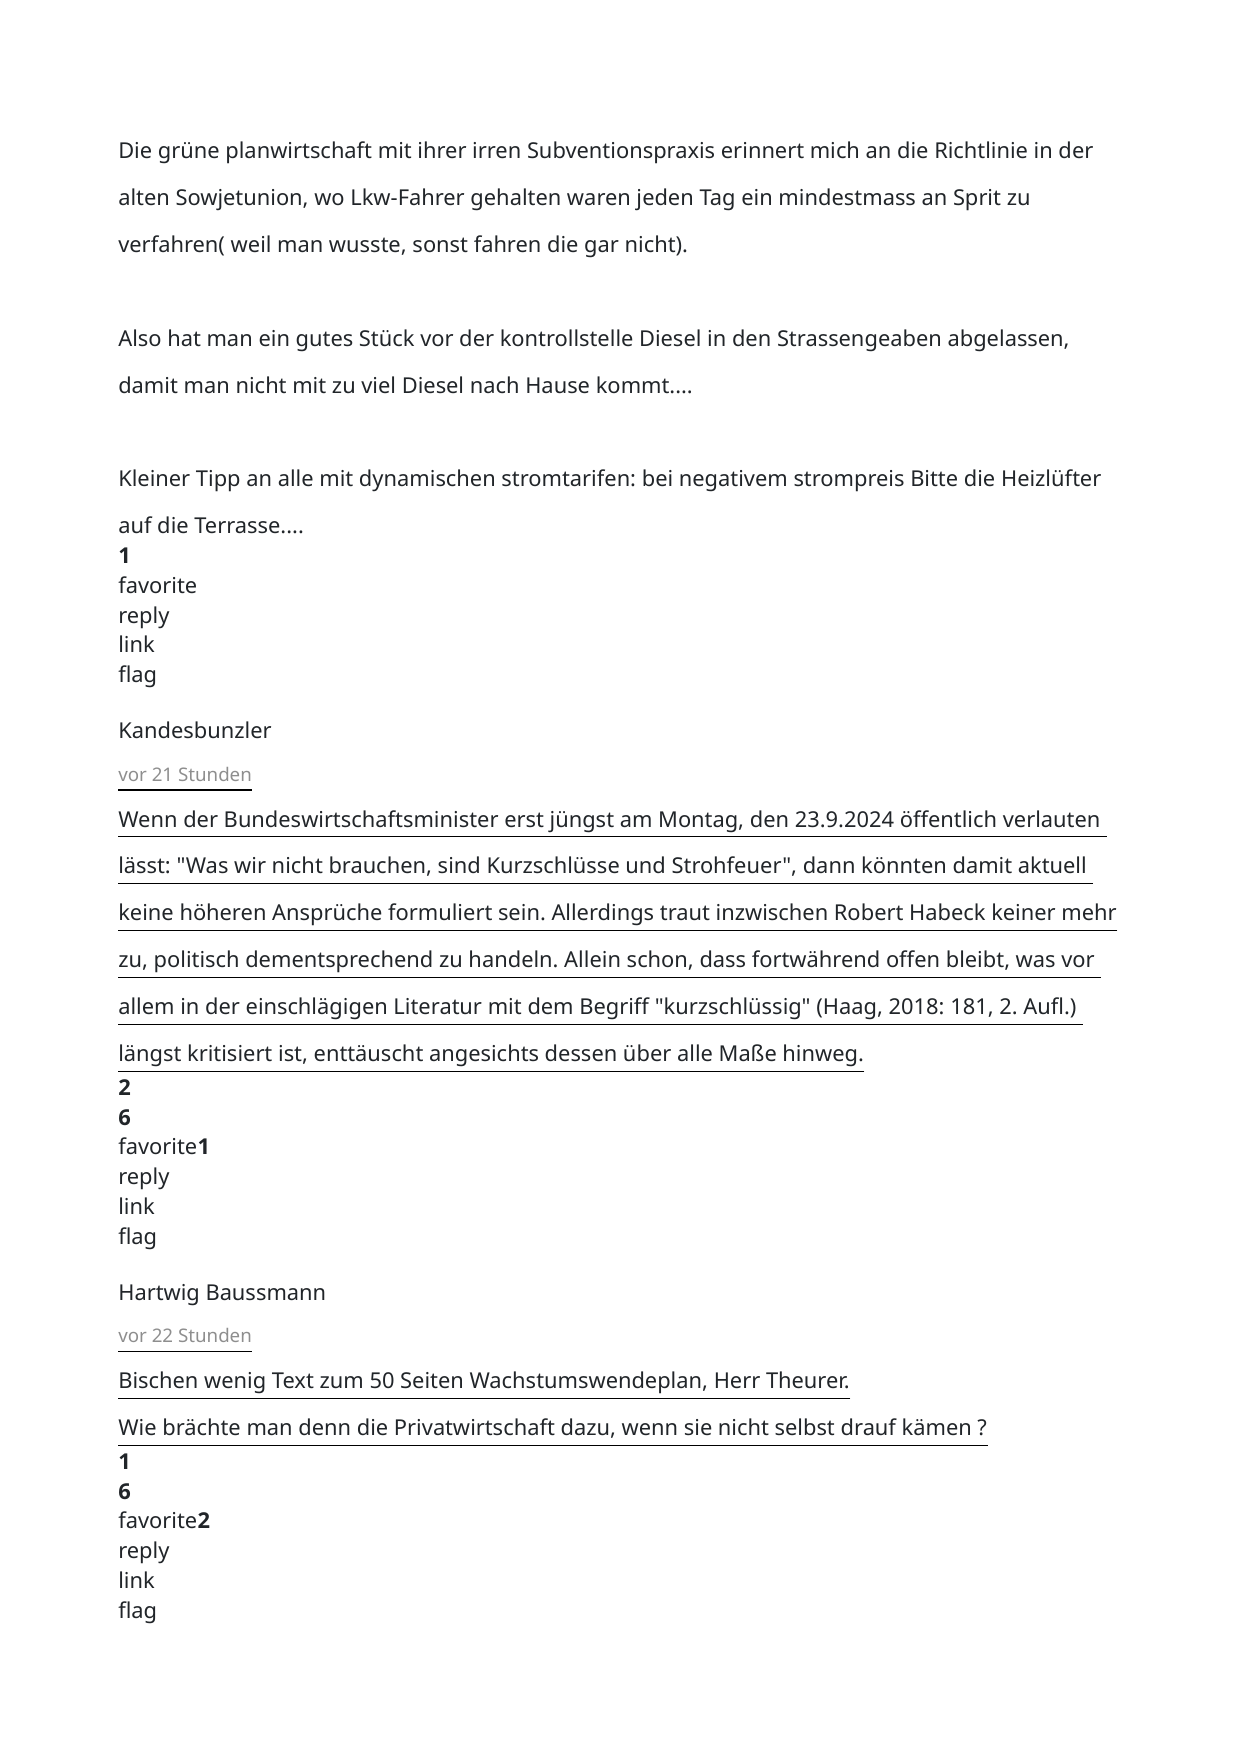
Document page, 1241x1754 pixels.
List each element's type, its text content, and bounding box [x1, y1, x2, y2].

text 2 [118, 1072, 1122, 1102]
text favorite1 [118, 1131, 1122, 1161]
text 1 [118, 1446, 1122, 1476]
text Die grüne planwirtschaft mit ihrer irren Subventionspraxis erinnert mich an die Richtlinie in der alten Sowjetunion, wo Lkw-Fahrer gehalten waren jeden Tag ein mindestmass an Sprit zu verfahren( weil man wusste, sonst fahren die gar nicht). Also hat man ein gutes Stück vor der kontrollstelle Diesel in den Strassengeaben abgelassen, damit man nicht mit zu viel Diesel nach Hause kommt.... Kleiner Tipp an alle mit dynamischen stromtarifen: bei negativem strompreis Bitte die Heizlüfter auf die Terrasse.... [118, 118, 1122, 540]
text Hartwig Baussmann [118, 1266, 1114, 1307]
text flag [118, 1221, 1122, 1251]
text reply [118, 1535, 1122, 1565]
text flag [118, 659, 1122, 689]
text 6 [118, 1476, 1122, 1505]
text link [118, 1565, 1122, 1595]
text 6 [118, 1102, 1122, 1131]
text Wenn der Bundeswirtschaftsminister erst jüngst am Montag, den 23.9.2024 öffentlich verlauten lässt: "Was wir nicht brauchen, sind Kurzschlüsse und Strohfeuer", dann könnten damit aktuell keine höheren Ansprüche formuliert sein. Allerdings traut inzwischen Robert Habeck keiner mehr zu, politisch dementsprechend zu handeln. Allein schon, dass fortwährend offen bleibt, was vor allem in der einschlägigen Literatur mit dem Begriff "kurzschlüssig" (Haag, 2018: 181, 2. Aufl.) längst kritisiert ist, enttäuscht angesichts dessen über alle Maße hinweg. [118, 791, 1122, 1072]
text favorite [118, 570, 1122, 599]
text 1 [118, 540, 1122, 570]
text reply [118, 599, 1122, 629]
text vor 21 Stunden [118, 761, 1122, 791]
text link [118, 629, 1122, 659]
text reply [118, 1161, 1122, 1191]
text Kandesbunzler [118, 704, 1114, 745]
text favorite2 [118, 1505, 1122, 1535]
text flag [118, 1595, 1122, 1624]
text vor 22 Stunden [118, 1322, 1122, 1352]
text link [118, 1191, 1122, 1221]
text Bischen wenig Text zum 50 Seiten Wachstumswendeplan, Herr Theurer. Wie brächte man denn die Privatwirtschaft dazu, wenn sie nicht selbst drauf kämen ? [118, 1352, 1122, 1446]
